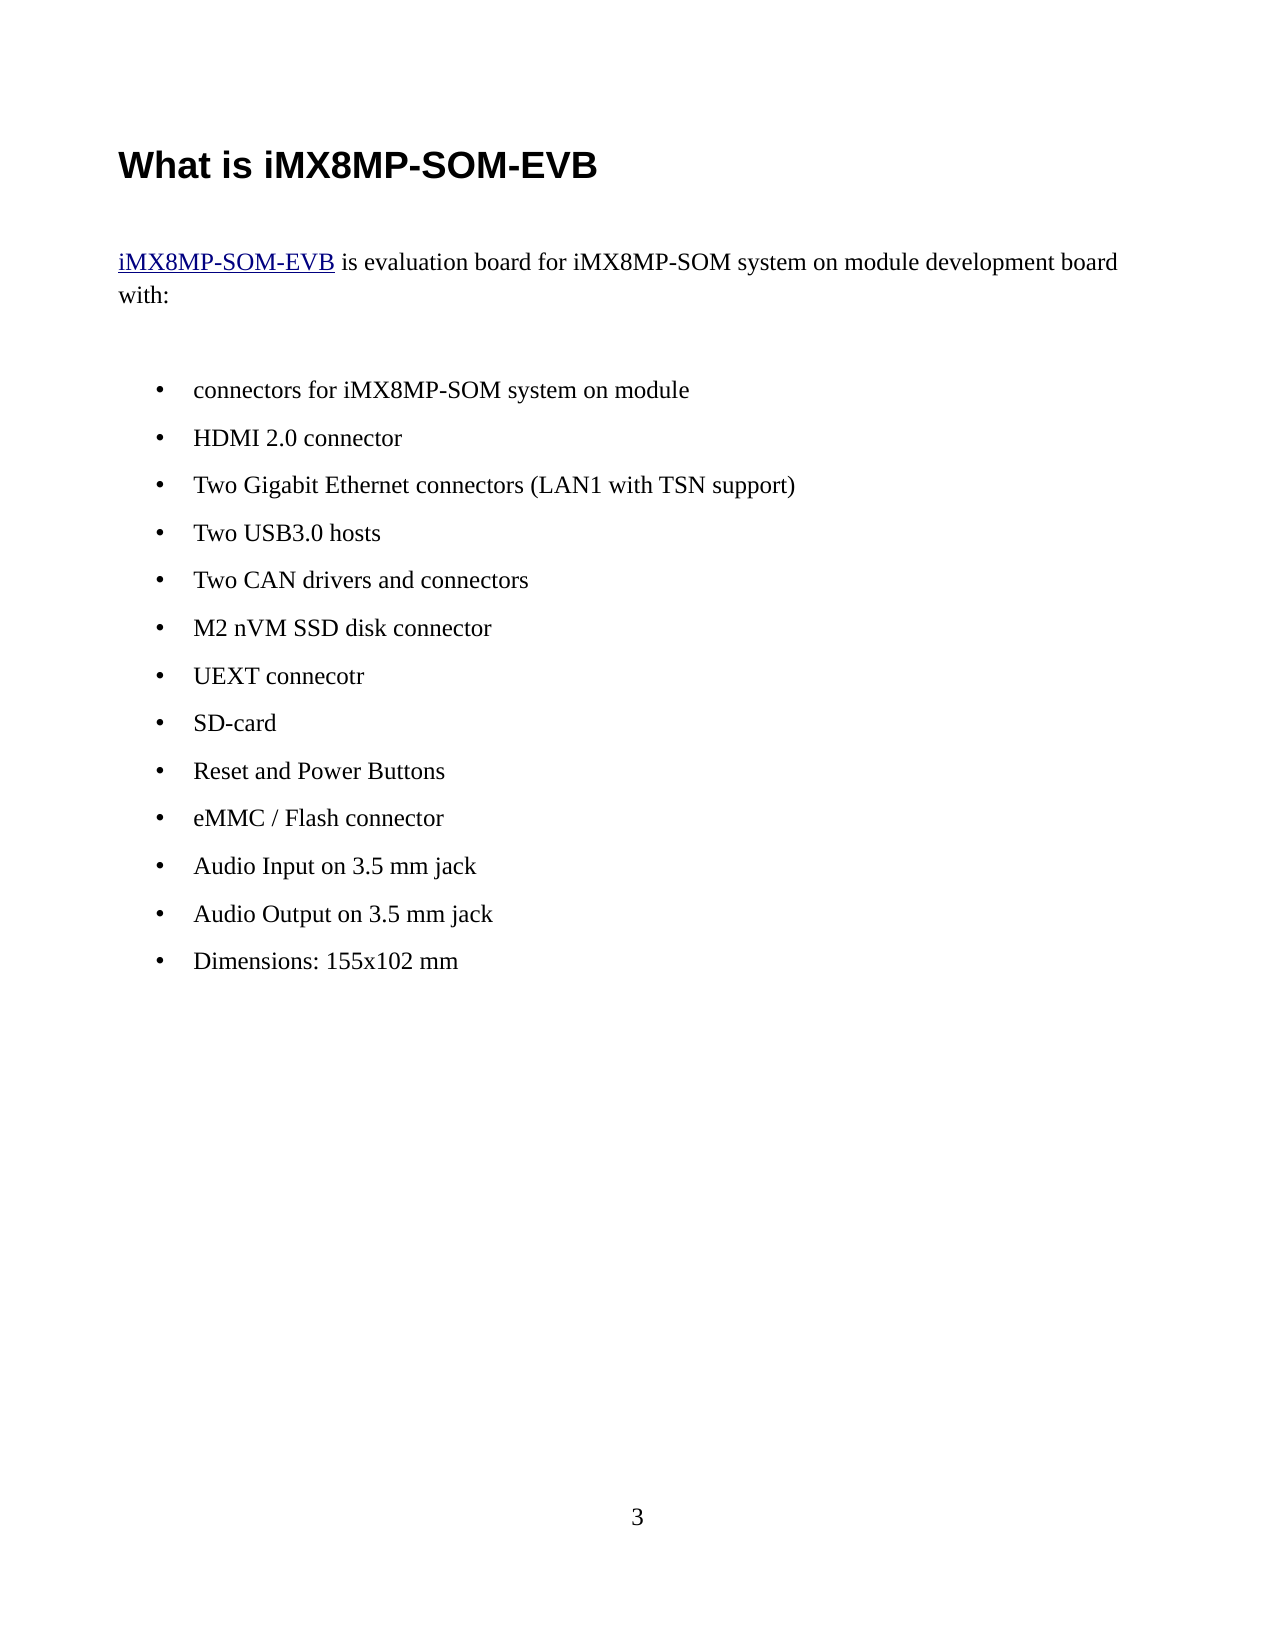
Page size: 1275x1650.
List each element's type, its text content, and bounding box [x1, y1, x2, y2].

list SD-card [156, 708, 1157, 737]
text iMX8MP-SOM-EVB is evaluation board for iMX8MP-SOM system on module development board with: [118, 247, 1157, 309]
list Audio Input on 3.5 mm jack [156, 851, 1157, 880]
list Two Gigabit Ethernet connectors (LAN1 with TSN support) [156, 470, 1157, 499]
list Audio Output on 3.5 mm jack [156, 899, 1157, 927]
list Dimensions: 155x102 mm [156, 946, 1157, 975]
list Two CAN drivers and connectors [156, 566, 1157, 594]
list HDMI 2.0 connector [156, 423, 1157, 451]
list Two USB3.0 hosts [156, 518, 1157, 547]
list Reset and Power Buttons [156, 756, 1157, 785]
list connectors for iMX8MP-SOM system on module [156, 375, 1157, 404]
list UEXT connecotr [156, 661, 1157, 689]
subtitle What is iMX8MP-SOM-EVB [118, 143, 1157, 187]
list M2 nVM SSD disk connector [156, 613, 1157, 642]
list eMMC / Flash connector [156, 803, 1157, 832]
